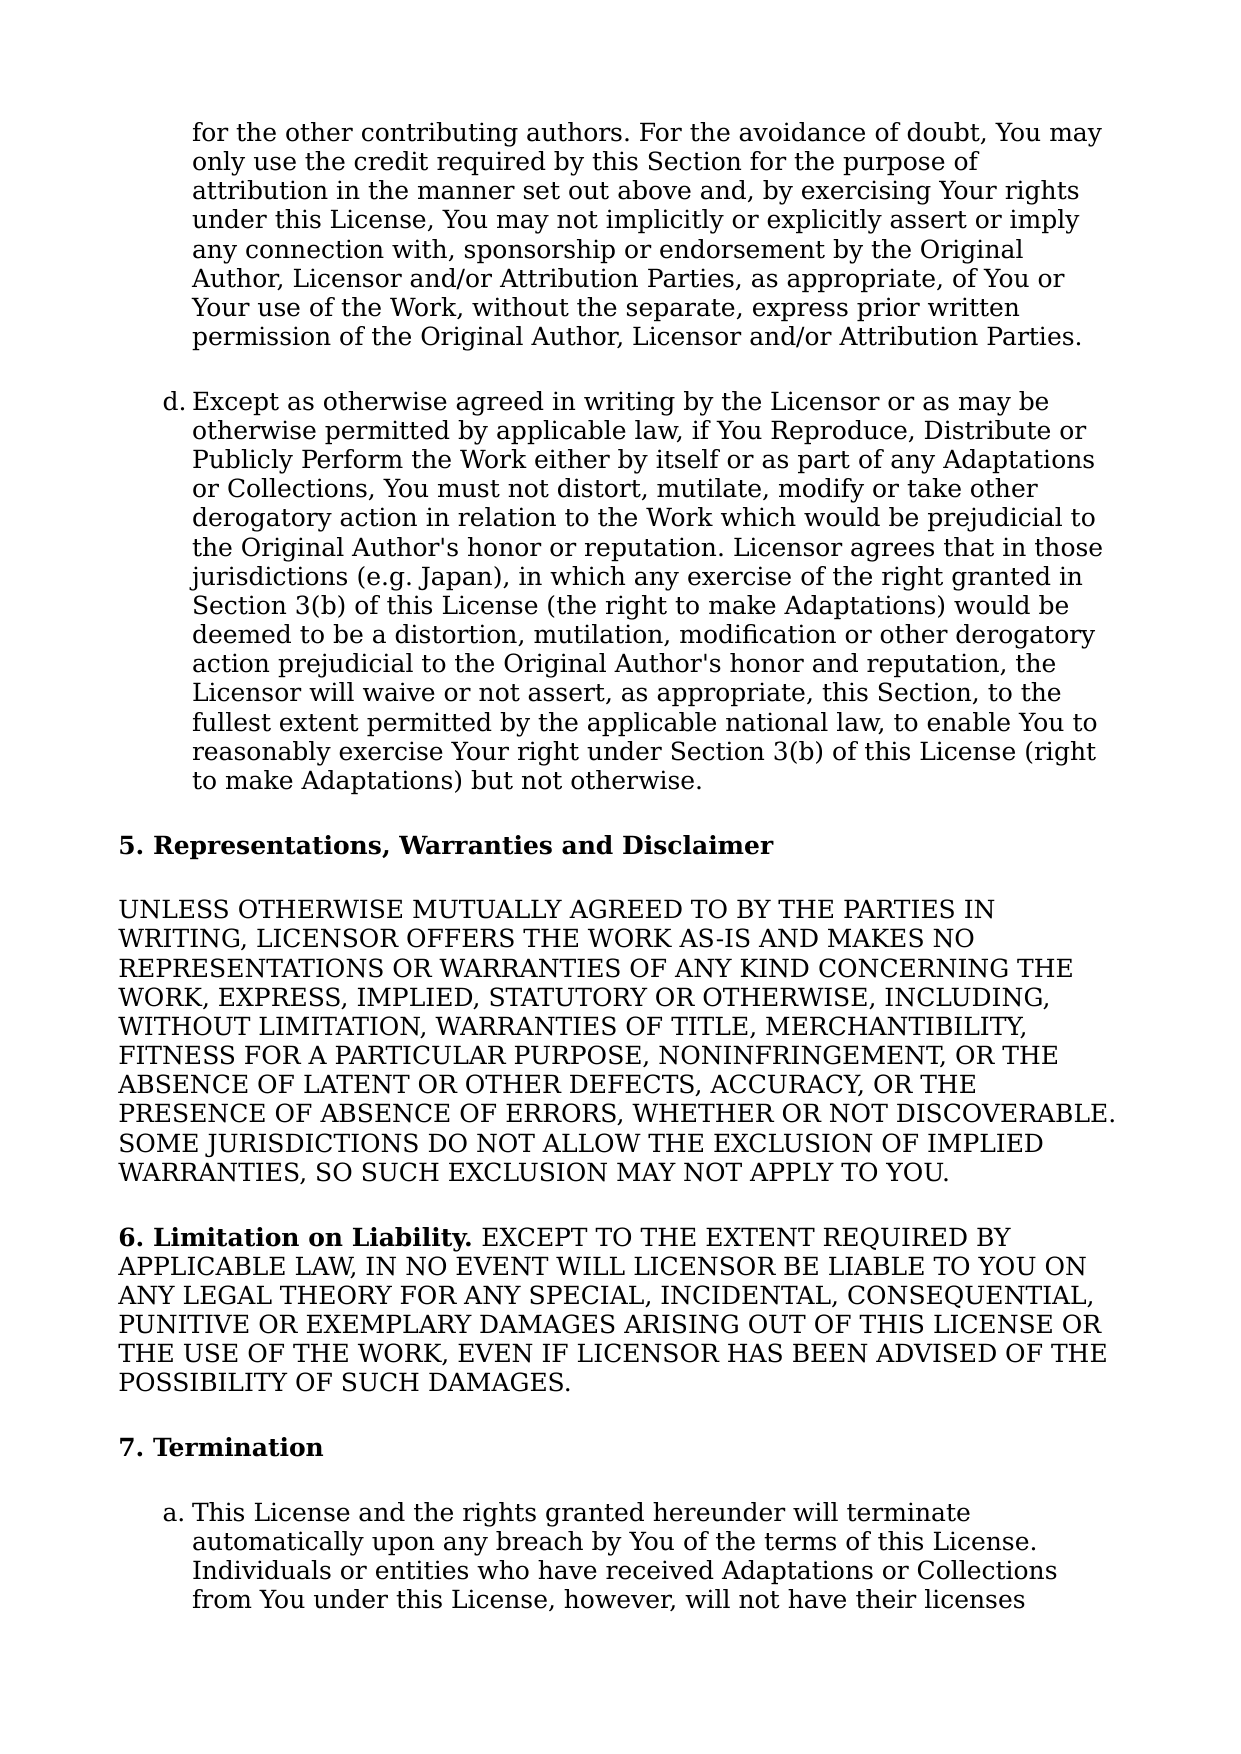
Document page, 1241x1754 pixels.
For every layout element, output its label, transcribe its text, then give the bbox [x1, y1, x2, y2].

list This License and the rights granted hereunder will terminate automatically upon any breach by You of the terms of this License. Individuals or entities who have received Adaptations or Collections from You under this License, however, will not have their licenses [162, 1498, 1122, 1614]
text 5. Representations, Warranties and Disclaimer [118, 831, 1122, 860]
text UNLESS OTHERWISE MUTUALLY AGREED TO BY THE PARTIES IN WRITING, LICENSOR OFFERS THE WORK AS-IS AND MAKES NO REPRESENTATIONS OR WARRANTIES OF ANY KIND CONCERNING THE WORK, EXPRESS, IMPLIED, STATUTORY OR OTHERWISE, INCLUDING, WITHOUT LIMITATION, WARRANTIES OF TITLE, MERCHANTIBILITY, FITNESS FOR A PARTICULAR PURPOSE, NONINFRINGEMENT, OR THE ABSENCE OF LATENT OR OTHER DEFECTS, ACCURACY, OR THE PRESENCE OF ABSENCE OF ERRORS, WHETHER OR NOT DISCOVERABLE. SOME JURISDICTIONS DO NOT ALLOW THE EXCLUSION OF IMPLIED WARRANTIES, SO SUCH EXCLUSION MAY NOT APPLY TO YOU. [118, 895, 1122, 1187]
text 7. Termination [118, 1433, 1122, 1462]
text 6. Limitation on Liability. EXCEPT TO THE EXTENT REQUIRED BY APPLICABLE LAW, IN NO EVENT WILL LICENSOR BE LIABLE TO YOU ON ANY LEGAL THEORY FOR ANY SPECIAL, INCIDENTAL, CONSEQUENTIAL, PUNITIVE OR EXEMPLARY DAMAGES ARISING OUT OF THIS LICENSE OR THE USE OF THE WORK, EVEN IF LICENSOR HAS BEEN ADVISED OF THE POSSIBILITY OF SUCH DAMAGES. [118, 1222, 1122, 1398]
list for the other contributing authors. For the avoidance of doubt, You may only use the credit required by this Section for the purpose of attribution in the manner set out above and, by exercising Your rights under this License, You may not implicitly or explicitly assert or imply any connection with, sponsorship or endorsement by the Original Author, Licensor and/or Attribution Parties, as appropriate, of You or Your use of the Work, without the separate, express prior written permission of the Original Author, Licensor and/or Attribution Parties. [162, 118, 1122, 351]
list Except as otherwise agreed in writing by the Licensor or as may be otherwise permitted by applicable law, if You Reproduce, Distribute or Publicly Perform the Work either by itself or as part of any Adaptations or Collections, You must not distort, mutilate, modify or take other derogatory action in relation to the Work which would be prejudicial to the Original Author's honor or reputation. Licensor agrees that in those jurisdictions (e.g. Japan), in which any exercise of the right granted in Section 3(b) of this License (the right to make Adaptations) would be deemed to be a distortion, mutilation, modification or other derogatory action prejudicial to the Original Author's honor and reputation, the Licensor will waive or not assert, as appropriate, this Section, to the fullest extent permitted by the applicable national law, to enable You to reasonably exercise Your right under Section 3(b) of this License (right to make Adaptations) but not otherwise. [162, 387, 1122, 795]
